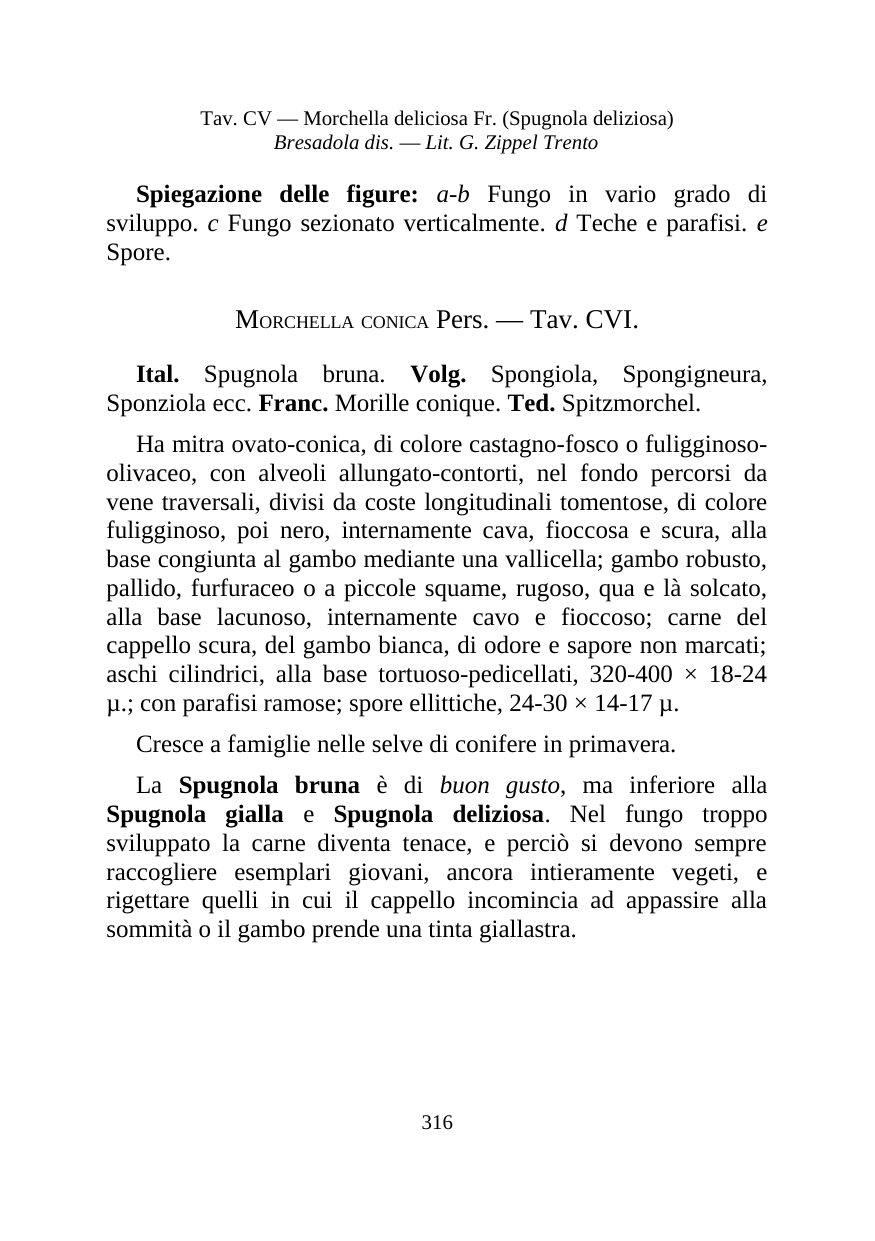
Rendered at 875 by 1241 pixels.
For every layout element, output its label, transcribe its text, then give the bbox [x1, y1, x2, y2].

text La Spugnola bruna è di buon gusto, ma inferiore alla Spugnola gialla e Spugnola deliziosa. Nel fungo troppo sviluppato la carne diventa tenace, e perciò si devono sempre raccogliere esemplari giovani, ancora intieramente vegeti, e rigettare quelli in cui il cappello incomincia ad appassire alla sommità o il gambo prende una tinta giallastra. [106, 771, 768, 943]
text Cresce a famiglie nelle selve di conifere in primavera. [106, 729, 768, 758]
text Spiegazione delle figure: a-b Fungo in vario grado di sviluppo. c Fungo sezionato verticalmente. d Teche e parafisi. e Spore. [106, 179, 768, 266]
text Ha mitra ovato-conica, di colore castagno-fosco o fuligginoso-olivaceo, con alveoli allungato-contorti, nel fondo percorsi da vene traversali, divisi da coste longitudinali tomentose, di colore fuligginoso, poi nero, internamente cava, fioccosa e scura, alla base congiunta al gambo mediante una vallicella; gambo robusto, pallido, furfuraceo o a piccole squame, rugoso, qua e là solcato, alla base lacunoso, internamente cavo e fioccoso; carne del cappello scura, del gambo bianca, di odore e sapore non marcati; aschi cilindrici, alla base tortuoso-pedicellati, 320-400 × 18-24 µ.; con parafisi ramose; spore ellittiche, 24-30 × 14-17 µ. [106, 429, 768, 717]
text Tav. CV — Morchella deliciosa Fr. (Spugnola deliziosa) Bresadola dis. — Lit. G. Zippel Trento [106, 106, 768, 154]
text Morchella conica Pers. — Tav. CVI. [106, 303, 768, 334]
text Ital. Spugnola bruna. Volg. Spongiola, Spongigneura, Sponziola ecc. Franc. Morille conique. Ted. Spitzmorchel. [106, 359, 768, 417]
